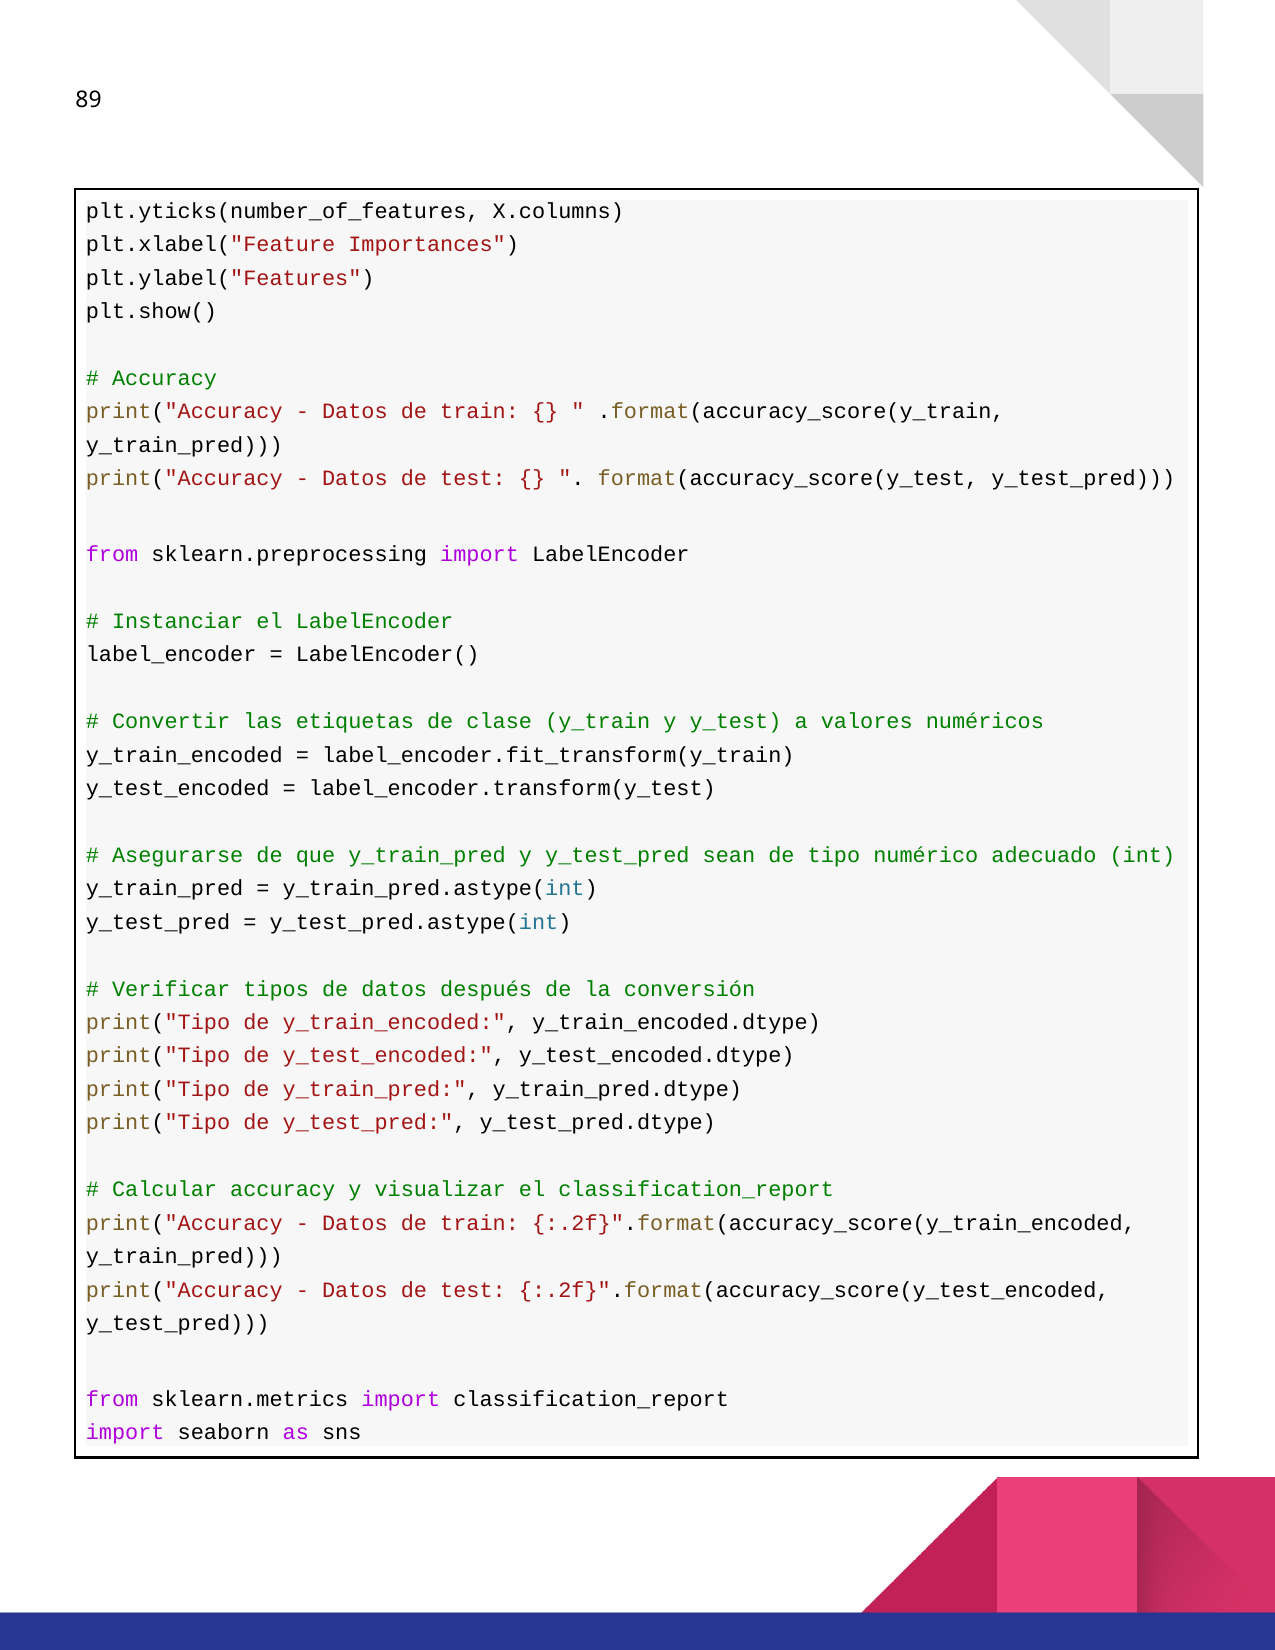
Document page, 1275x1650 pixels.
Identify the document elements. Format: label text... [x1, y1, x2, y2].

table_header plt.yticks(number_of_features, X.columns) plt.xlabel("Feature Importances") plt.ylabel("Features") plt.show() # Accuracy print("Accuracy - Datos de train: {} " .format(accuracy_score(y_train, y_train_pred))) print("Accuracy - Datos de test: {} ". format(accuracy_score(y_test, y_test_pred))) from sklearn.preprocessing import LabelEncoder # Instanciar el LabelEncoder label_encoder = LabelEncoder() # Convertir las etiquetas de clase (y_train y y_test) a valores numéricos y_train_encoded = label_encoder.fit_transform(y_train) y_test_encoded = label_encoder.transform(y_test) # Asegurarse de que y_train_pred y y_test_pred sean de tipo numérico adecuado (int) y_train_pred = y_train_pred.astype(int) y_test_pred = y_test_pred.astype(int) # Verificar tipos de datos después de la conversión print("Tipo de y_train_encoded:", y_train_encoded.dtype) print("Tipo de y_test_encoded:", y_test_encoded.dtype) print("Tipo de y_train_pred:", y_train_pred.dtype) print("Tipo de y_test_pred:", y_test_pred.dtype) # Calcular accuracy y visualizar el classification_report print("Accuracy - Datos de train: {:.2f}".format(accuracy_score(y_train_encoded, y_train_pred))) print("Accuracy - Datos de test: {:.2f}".format(accuracy_score(y_test_encoded, y_test_pred))) from sklearn.metrics import classification_report import seaborn as sns [76, 190, 1197, 1456]
picture [1015, 0, 1204, 188]
picture [0, 1475, 1275, 1650]
